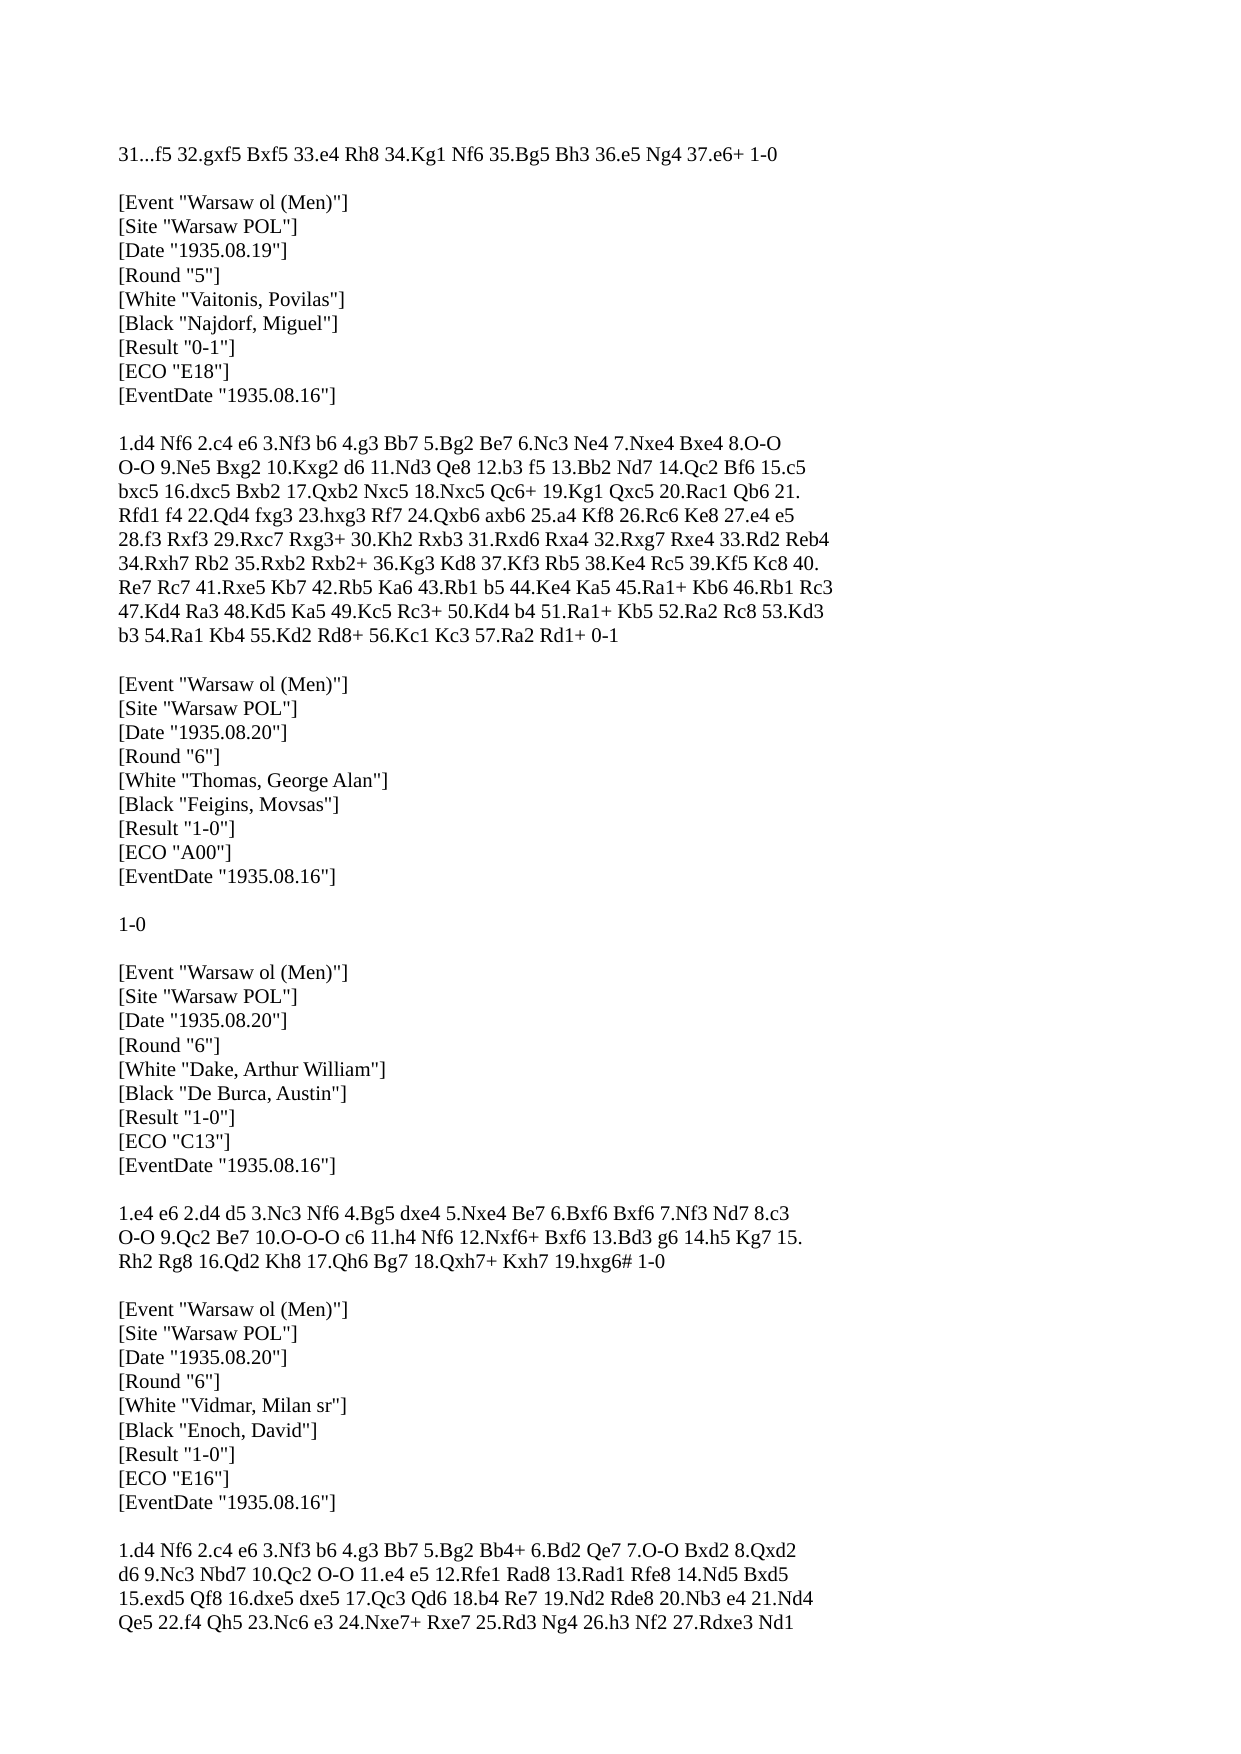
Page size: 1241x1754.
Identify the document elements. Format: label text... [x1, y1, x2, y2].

text 15.exd5 Qf8 16.dxe5 dxe5 17.Qc3 Qd6 18.b4 Re7 19.Nd2 Rde8 20.Nb3 e4 21.Nd4 [118, 1586, 1122, 1610]
text [Site "Warsaw POL"] [118, 984, 1122, 1008]
text 1.d4 Nf6 2.c4 e6 3.Nf3 b6 4.g3 Bb7 5.Bg2 Bb4+ 6.Bd2 Qe7 7.O-O Bxd2 8.Qxd2 [118, 1538, 1122, 1562]
text [ECO "C13"] [118, 1129, 1122, 1153]
text [Result "1-0"] [118, 1105, 1122, 1129]
text [Round "6"] [118, 1369, 1122, 1393]
text [Event "Warsaw ol (Men)"] [118, 672, 1122, 696]
text 1.e4 e6 2.d4 d5 3.Nc3 Nf6 4.Bg5 dxe4 5.Nxe4 Be7 6.Bxf6 Bxf6 7.Nf3 Nd7 8.c3 [118, 1201, 1122, 1225]
text [Result "1-0"] [118, 1442, 1122, 1466]
text [Result "1-0"] [118, 816, 1122, 840]
text b3 54.Ra1 Kb4 55.Kd2 Rd8+ 56.Kc1 Kc3 57.Ra2 Rd1+ 0-1 [118, 623, 1122, 647]
text [ECO "E18"] [118, 359, 1122, 383]
text 1-0 [118, 912, 1122, 936]
text Rh2 Rg8 16.Qd2 Kh8 17.Qh6 Bg7 18.Qxh7+ Kxh7 19.hxg6# 1-0 [118, 1249, 1122, 1273]
text [Round "6"] [118, 1032, 1122, 1057]
text O-O 9.Qc2 Be7 10.O-O-O c6 11.h4 Nf6 12.Nxf6+ Bxf6 13.Bd3 g6 14.h5 Kg7 15. [118, 1225, 1122, 1249]
text Re7 Rc7 41.Rxe5 Kb7 42.Rb5 Ka6 43.Rb1 b5 44.Ke4 Ka5 45.Ra1+ Kb6 46.Rb1 Rc3 [118, 575, 1122, 599]
text [White "Vidmar, Milan sr"] [118, 1393, 1122, 1417]
text d6 9.Nc3 Nbd7 10.Qc2 O-O 11.e4 e5 12.Rfe1 Rad8 13.Rad1 Rfe8 14.Nd5 Bxd5 [118, 1562, 1122, 1586]
text [EventDate "1935.08.16"] [118, 864, 1122, 888]
text [EventDate "1935.08.16"] [118, 383, 1122, 407]
text [EventDate "1935.08.16"] [118, 1153, 1122, 1177]
text [Black "Najdorf, Miguel"] [118, 311, 1122, 335]
text [Date "1935.08.20"] [118, 1008, 1122, 1032]
text [Black "Enoch, David"] [118, 1417, 1122, 1442]
text [Event "Warsaw ol (Men)"] [118, 190, 1122, 214]
text [White "Vaitonis, Povilas"] [118, 287, 1122, 311]
text [ECO "E16"] [118, 1466, 1122, 1490]
text [Result "0-1"] [118, 335, 1122, 359]
text O-O 9.Ne5 Bxg2 10.Kxg2 d6 11.Nd3 Qe8 12.b3 f5 13.Bb2 Nd7 14.Qc2 Bf6 15.c5 [118, 455, 1122, 479]
text [Round "5"] [118, 262, 1122, 287]
text [Black "Feigins, Movsas"] [118, 792, 1122, 816]
text [Event "Warsaw ol (Men)"] [118, 1297, 1122, 1321]
text [White "Thomas, George Alan"] [118, 768, 1122, 792]
text [ECO "A00"] [118, 840, 1122, 864]
text [Site "Warsaw POL"] [118, 696, 1122, 720]
text [White "Dake, Arthur William"] [118, 1057, 1122, 1081]
text [Round "6"] [118, 744, 1122, 768]
text Rfd1 f4 22.Qd4 fxg3 23.hxg3 Rf7 24.Qxb6 axb6 25.a4 Kf8 26.Rc6 Ke8 27.e4 e5 [118, 503, 1122, 527]
text 31...f5 32.gxf5 Bxf5 33.e4 Rh8 34.Kg1 Nf6 35.Bg5 Bh3 36.e5 Ng4 37.e6+ 1-0 [118, 142, 1122, 166]
text [Event "Warsaw ol (Men)"] [118, 960, 1122, 984]
text 34.Rxh7 Rb2 35.Rxb2 Rxb2+ 36.Kg3 Kd8 37.Kf3 Rb5 38.Ke4 Rc5 39.Kf5 Kc8 40. [118, 551, 1122, 575]
text Qe5 22.f4 Qh5 23.Nc6 e3 24.Nxe7+ Rxe7 25.Rd3 Ng4 26.h3 Nf2 27.Rdxe3 Nd1 [118, 1610, 1122, 1634]
text 47.Kd4 Ra3 48.Kd5 Ka5 49.Kc5 Rc3+ 50.Kd4 b4 51.Ra1+ Kb5 52.Ra2 Rc8 53.Kd3 [118, 599, 1122, 623]
text [Date "1935.08.20"] [118, 1345, 1122, 1369]
text [EventDate "1935.08.16"] [118, 1490, 1122, 1514]
text [Date "1935.08.20"] [118, 720, 1122, 744]
text [Site "Warsaw POL"] [118, 214, 1122, 238]
text [Black "De Burca, Austin"] [118, 1081, 1122, 1105]
text [Date "1935.08.19"] [118, 238, 1122, 262]
text bxc5 16.dxc5 Bxb2 17.Qxb2 Nxc5 18.Nxc5 Qc6+ 19.Kg1 Qxc5 20.Rac1 Qb6 21. [118, 479, 1122, 503]
text 1.d4 Nf6 2.c4 e6 3.Nf3 b6 4.g3 Bb7 5.Bg2 Be7 6.Nc3 Ne4 7.Nxe4 Bxe4 8.O-O [118, 431, 1122, 455]
text [Site "Warsaw POL"] [118, 1321, 1122, 1345]
text 28.f3 Rxf3 29.Rxc7 Rxg3+ 30.Kh2 Rxb3 31.Rxd6 Rxa4 32.Rxg7 Rxe4 33.Rd2 Reb4 [118, 527, 1122, 551]
